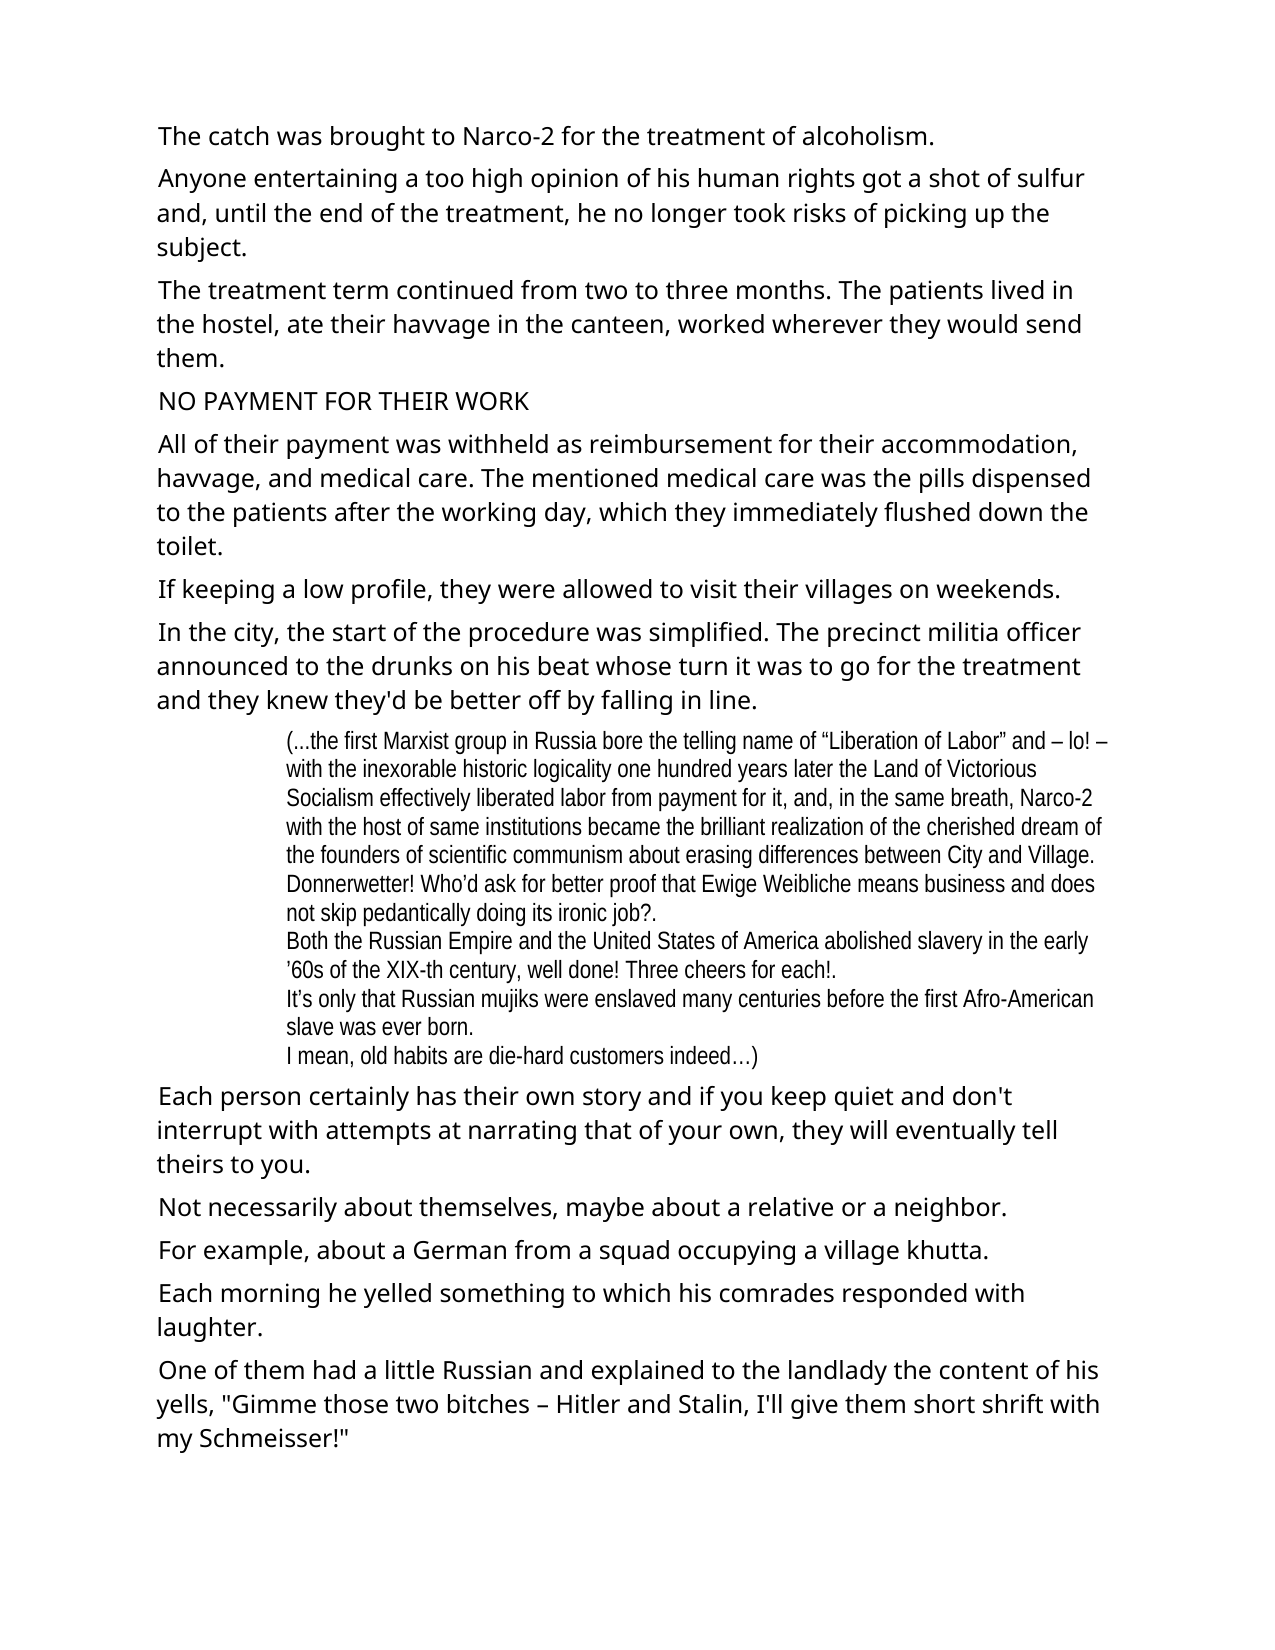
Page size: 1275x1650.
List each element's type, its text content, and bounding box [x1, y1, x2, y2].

text Not necessarily about themselves, maybe about a relative or a neighbor. [156, 1190, 1118, 1224]
list (...the first Marxist group in Russia bore the telling name of “Liberation of Labor” and – lo! – with the inexorable historic logicality one hundred years later the Land of Victorious Socialism effectively liberated labor from payment for it, and, in the same breath, Narco-2 with the host of same institutions became the brilliant realization of the cherished dream of the founders of scientific communism about erasing differences between City and Village. [286, 726, 1118, 869]
text If keeping a low profile, they were allowed to visit their villages on weekends. [156, 572, 1118, 606]
text One of them had a little Russian and explained to the landlady the content of his yells, "Gimme those two bitches – Hitler and Stalin, I'll give them short shrift with my Schmeisser!" [156, 1353, 1118, 1455]
text Each morning he yelled something to which his comrades responded with laughter. [156, 1276, 1118, 1344]
text In the city, the start of the procedure was simplified. The precinct militia officer announced to the drunks on his beat whose turn it was to go for the treatment and they knew they'd be better off by falling in line. [156, 615, 1118, 717]
text Each person certainly has their own story and if you keep quiet and don't interrupt with attempts at narrating that of your own, they will eventually tell theirs to you. [156, 1078, 1118, 1181]
text NO PAYMENT FOR THEIR WORK [156, 383, 1118, 417]
text The catch was brought to Narco-2 for the treatment of alcoholism. [156, 118, 1118, 152]
list It’s only that Russian mujiks were enslaved many centuries before the first Afro-American slave was ever born. [286, 984, 1118, 1041]
text The treatment term continued from two to three months. The patients lived in the hostel, ate their havvage in the canteen, worked wherever they would send them. [156, 272, 1118, 374]
text All of their payment was withheld as reimbursement for their accommodation, havvage, and medical care. The mentioned medical care was the pills dispensed to the patients after the working day, which they immediately flushed down the toilet. [156, 426, 1118, 563]
text For example, about a German from a squad occupying a village khutta. [156, 1233, 1118, 1267]
list I mean, old habits are die-hard customers indeed…) [286, 1041, 1118, 1069]
text Anyone entertaining a too high opinion of his human rights got a shot of sulfur and, until the end of the treatment, he no longer took risks of picking up the subject. [156, 161, 1118, 263]
list Donnerwetter! Who’d ask for better proof that Ewige Weibliche means business and does not skip pedantically doing its ironic job?. [286, 869, 1118, 926]
list Both the Russian Empire and the United States of America abolished slavery in the early ’60s of the XIX-th century, well done! Three cheers for each!. [286, 926, 1118, 984]
